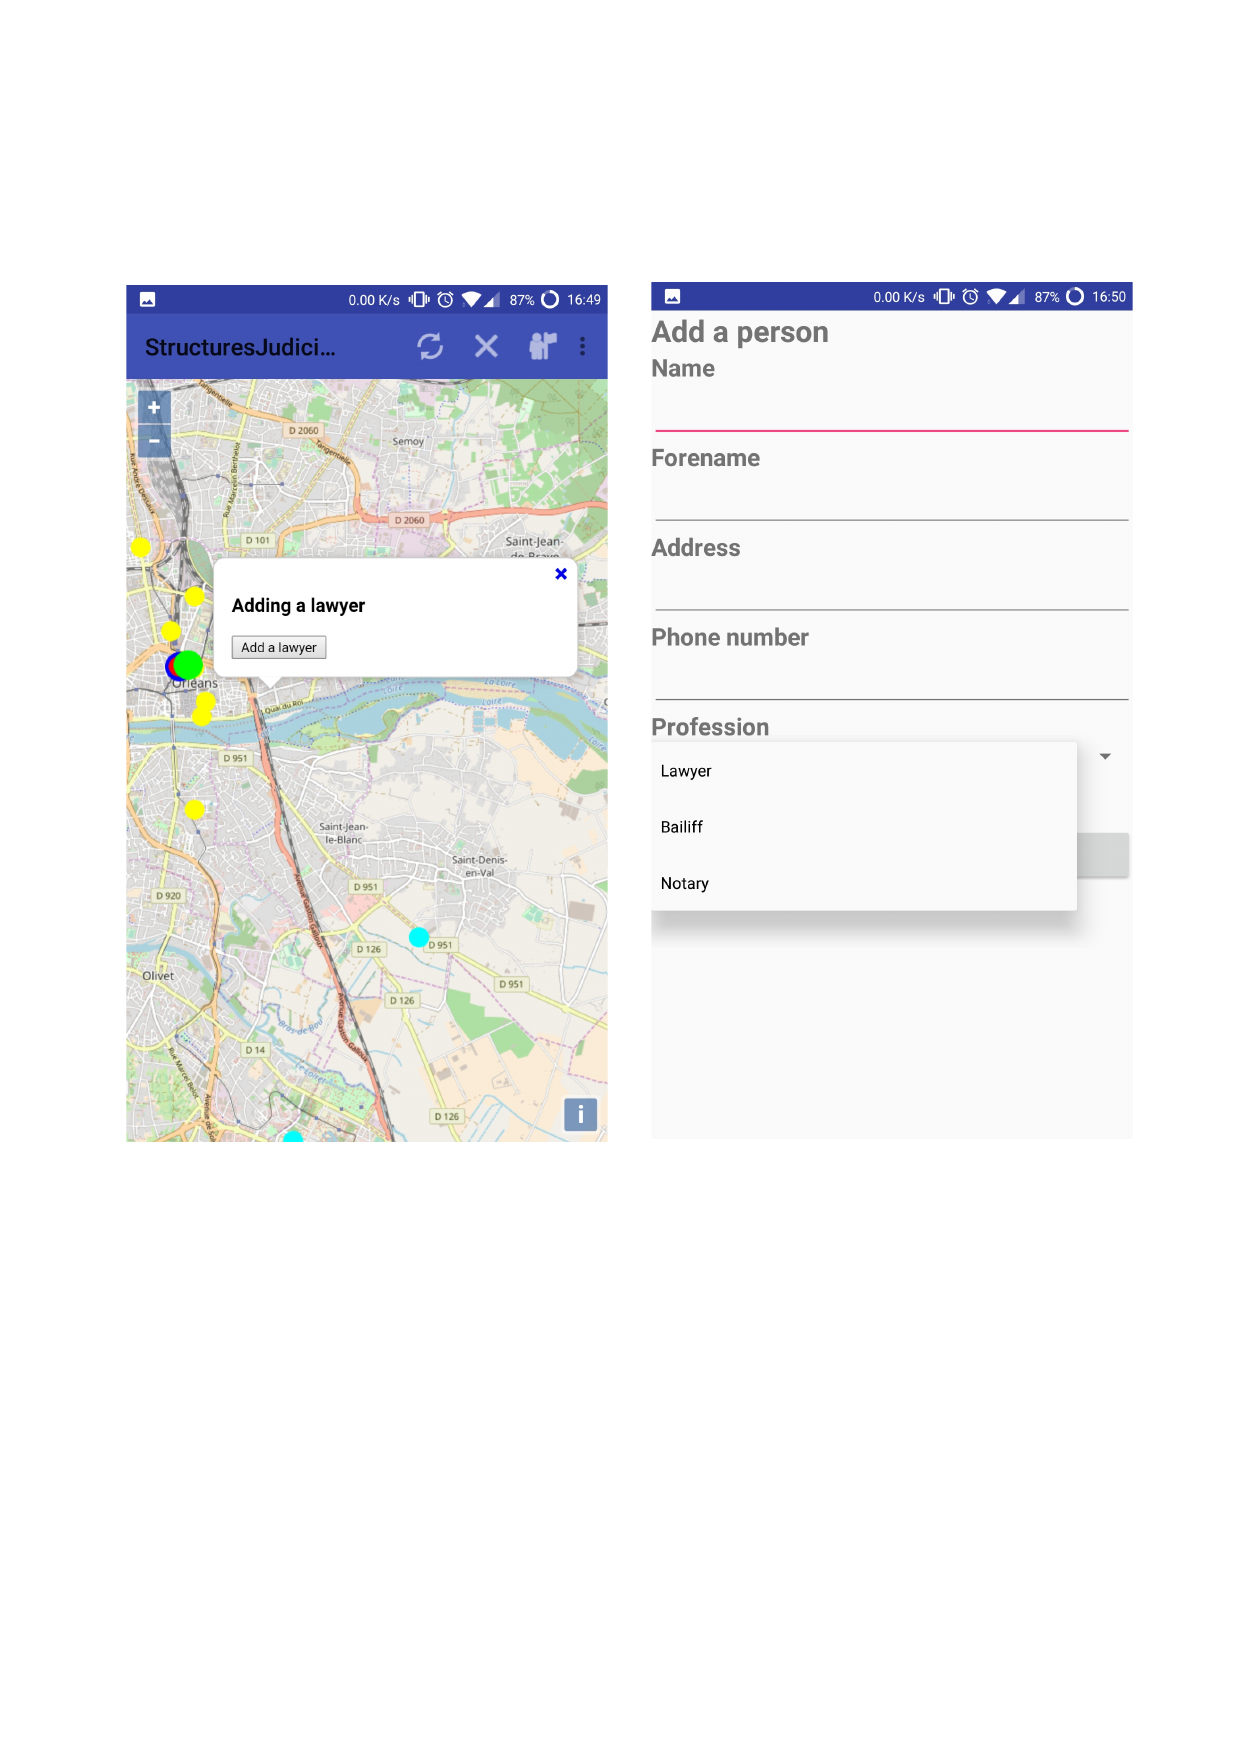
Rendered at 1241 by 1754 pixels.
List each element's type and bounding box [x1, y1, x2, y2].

picture [126, 285, 608, 1142]
picture [651, 282, 1133, 1139]
